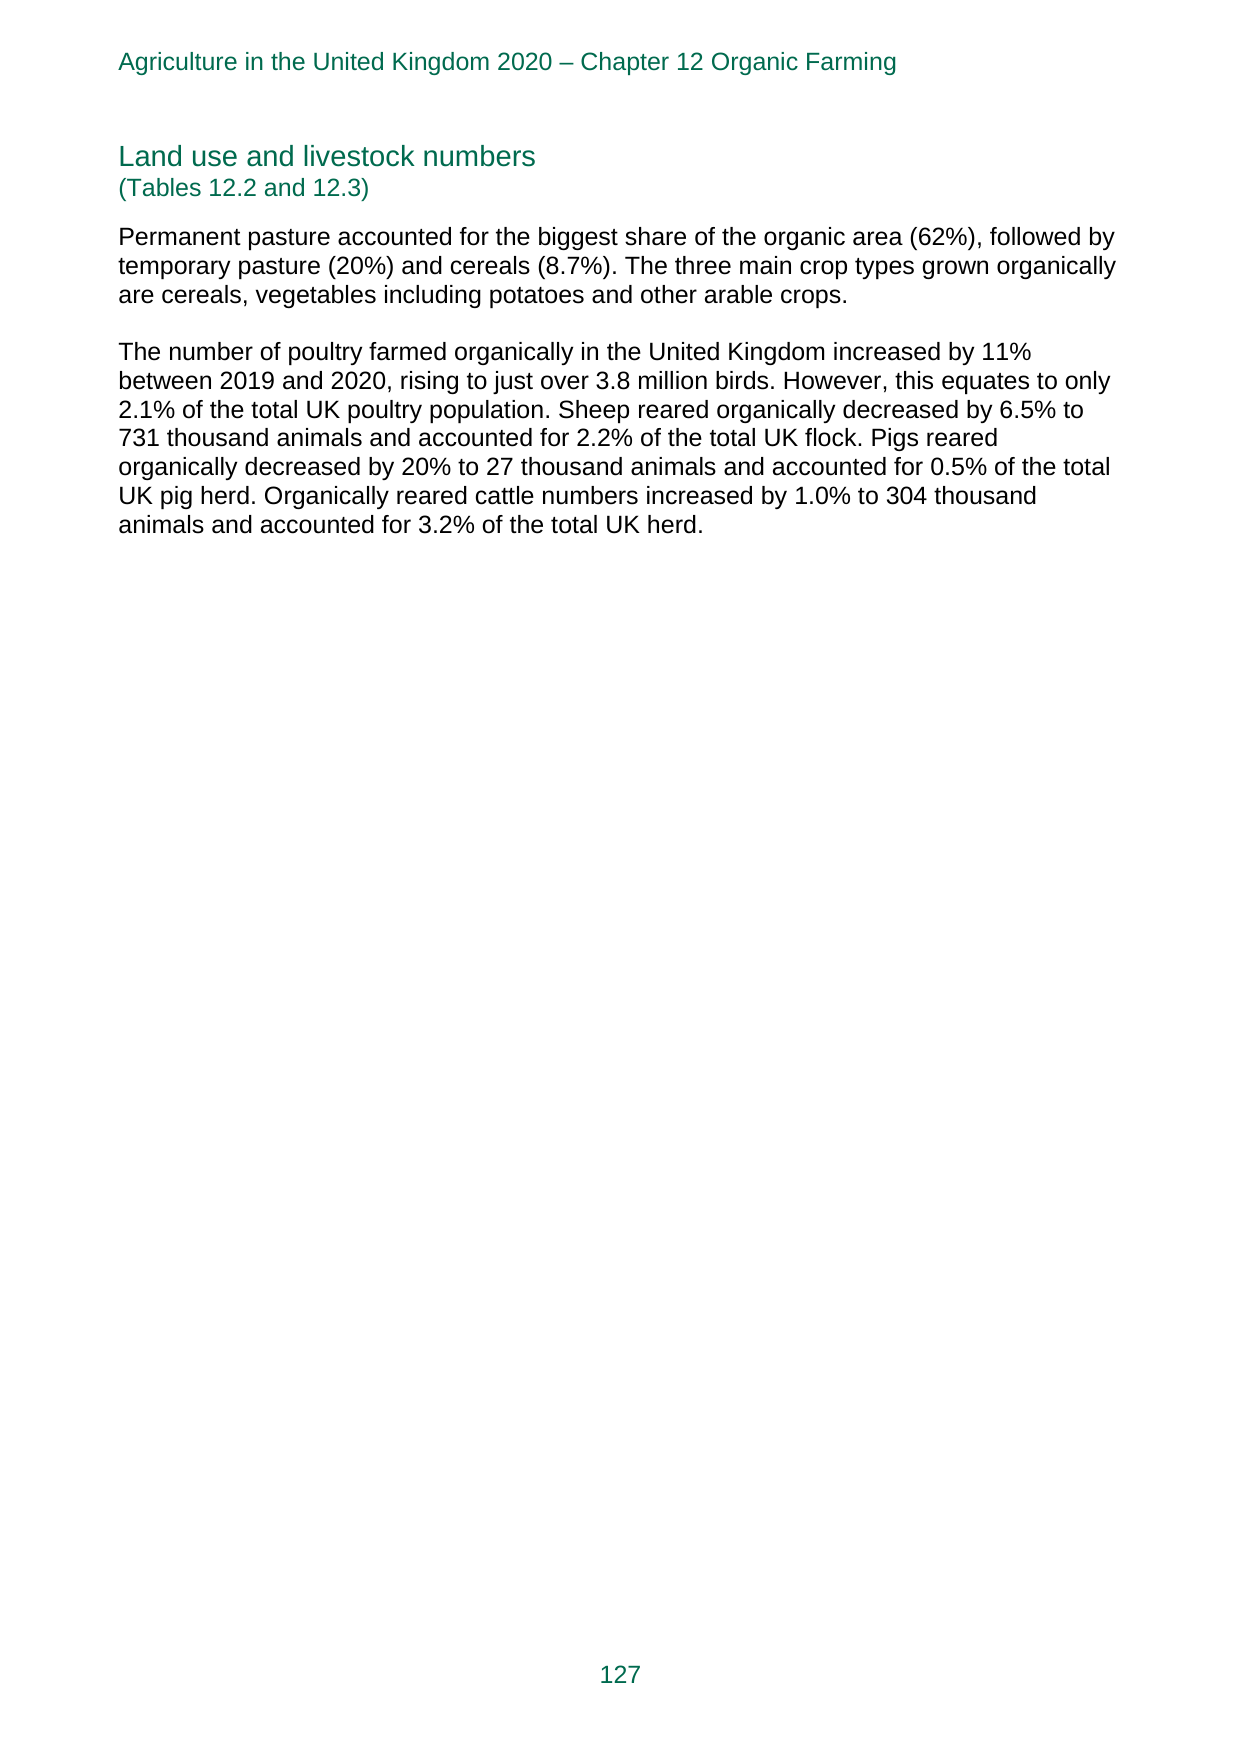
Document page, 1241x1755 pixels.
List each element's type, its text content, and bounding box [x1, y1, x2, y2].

text Permanent pasture accounted for the biggest share of the organic area (62%), followed by temporary pasture (20%) and cereals (8.7%). The three main crop types grown organically are cereals, vegetables including potatoes and other arable crops. [118, 222, 1122, 308]
subtitle Land use and livestock numbers (Tables 12.2 and 12.3) [118, 139, 1122, 201]
text The number of poultry farmed organically in the United Kingdom increased by 11% between 2019 and 2020, rising to just over 3.8 million birds. However, this equates to only 2.1% of the total UK poultry population. Sheep reared organically decreased by 6.5% to 731 thousand animals and accounted for 2.2% of the total UK flock. Pigs reared organically decreased by 20% to 27 thousand animals and accounted for 0.5% of the total UK pig herd. Organically reared cattle numbers increased by 1.0% to 304 thousand animals and accounted for 3.2% of the total UK herd. [118, 337, 1122, 538]
